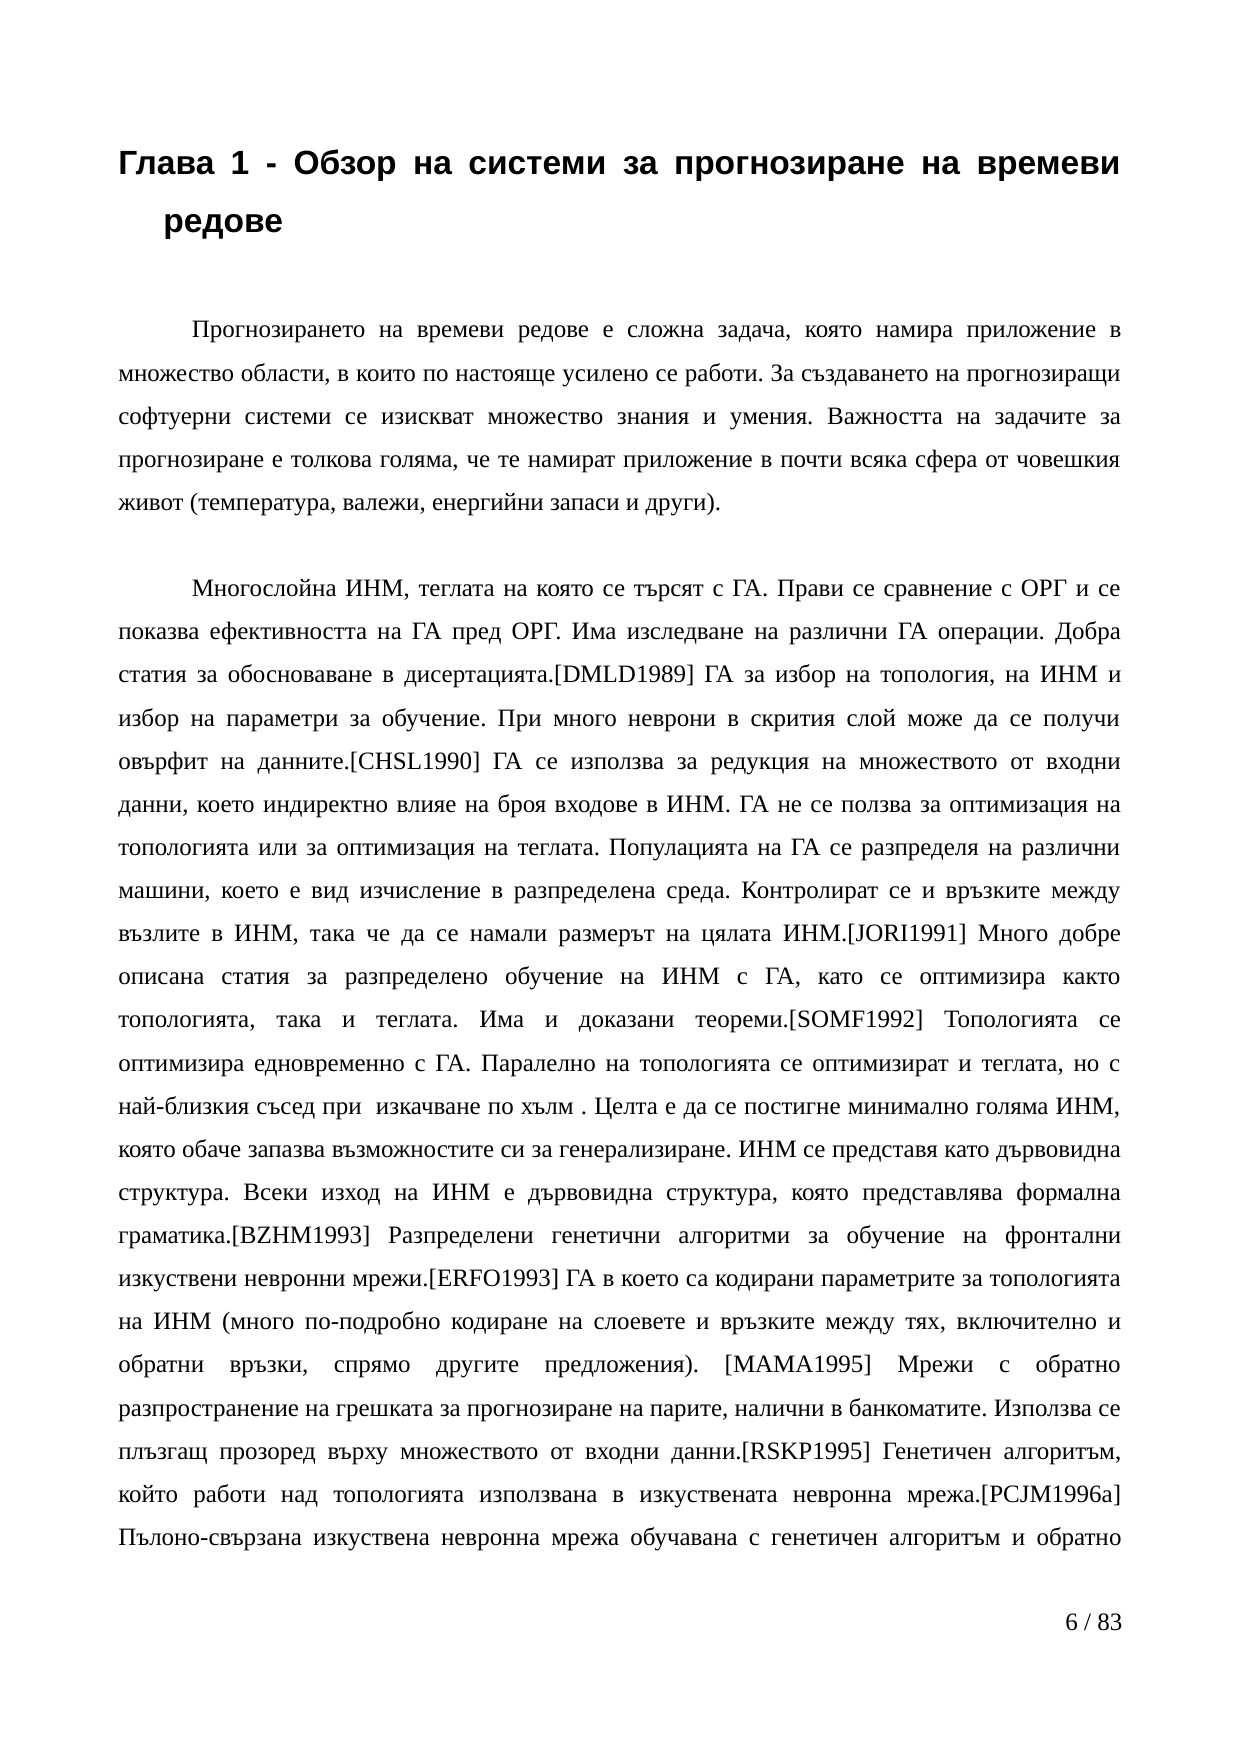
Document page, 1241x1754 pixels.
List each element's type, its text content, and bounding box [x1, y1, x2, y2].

text Прогнозирането на времеви редове е сложна задача, която намира приложение в множество области, в които по настояще усилено се работи. За създаването на прогнозиращи софтуерни системи се изискват множество знания и умения. Важността на задачите за прогнозиране е толкова голяма, че те намират приложение в почти всяка сфера от човешкия живот (температура, валежи, енергийни запаси и други). [118, 314, 1122, 516]
subtitle Глава 1 - Обзор на системи за прогнозиране на времеви редове [118, 143, 1122, 240]
text Многослойна ИНМ, теглата на която се търсят с ГА. Прави се сравнение с ОРГ и се показва ефективността на ГА пред ОРГ. Има изследване на различни ГА операции. Добра статия за обосноваване в дисертацията.[DMLD1989] ГА за избор на топология, на ИНМ и избор на параметри за обучение. При много неврони в скрития слой може да се получи овърфит на данните.[CHSL1990] ГА се използва за редукция на множеството от входни данни, което индиректно влияе на броя входове в ИНМ. ГА не се ползва за оптимизация на топологията или за оптимизация на теглата. Популацията на ГА се разпределя на различни машини, което е вид изчисление в разпределена среда. Контролират се и връзките между възлите в ИНМ, така че да се намали размерът на цялата ИНМ.[JORI1991] Много добре описана статия за разпределено обучение на ИНМ с ГА, като се оптимизира както топологията, така и теглата. Има и доказани теореми.[SOMF1992] Топологията се оптимизира едновременно с ГА. Паралелно на топологията се оптимизират и теглата, но с най-близкия съсед при изкачване по хълм . Целта е да се постигне минимално голяма ИНМ, която обаче запазва възможностите си за генерализиране. ИНМ се представя като дървовидна структура. Всеки изход на ИНМ е дървовидна структура, която представлява формална граматика.[BZHM1993] Разпределени генетични алгоритми за обучение на фронтални изкуствени невронни мрежи.[ERFO1993] ГА в което са кодирани параметрите за топологията на ИНМ (много по-подробно кодиране на слоевете и връзките между тях, включително и обратни връзки, спрямо другите предложения). [MAMA1995] Мрежи с обратно разпространение на грешката за прогнозиране на парите, налични в банкоматите. Използва се плъзгащ прозоред върху множеството от входни данни.[RSKP1995] Генетичен алгоритъм, който работи над топологията използвана в изкуствената невронна мрежа.[PCJM1996a] Пълоно-свързана изкуствена невронна мрежа обучавана с генетичен алгоритъм и обратно [118, 573, 1122, 1551]
